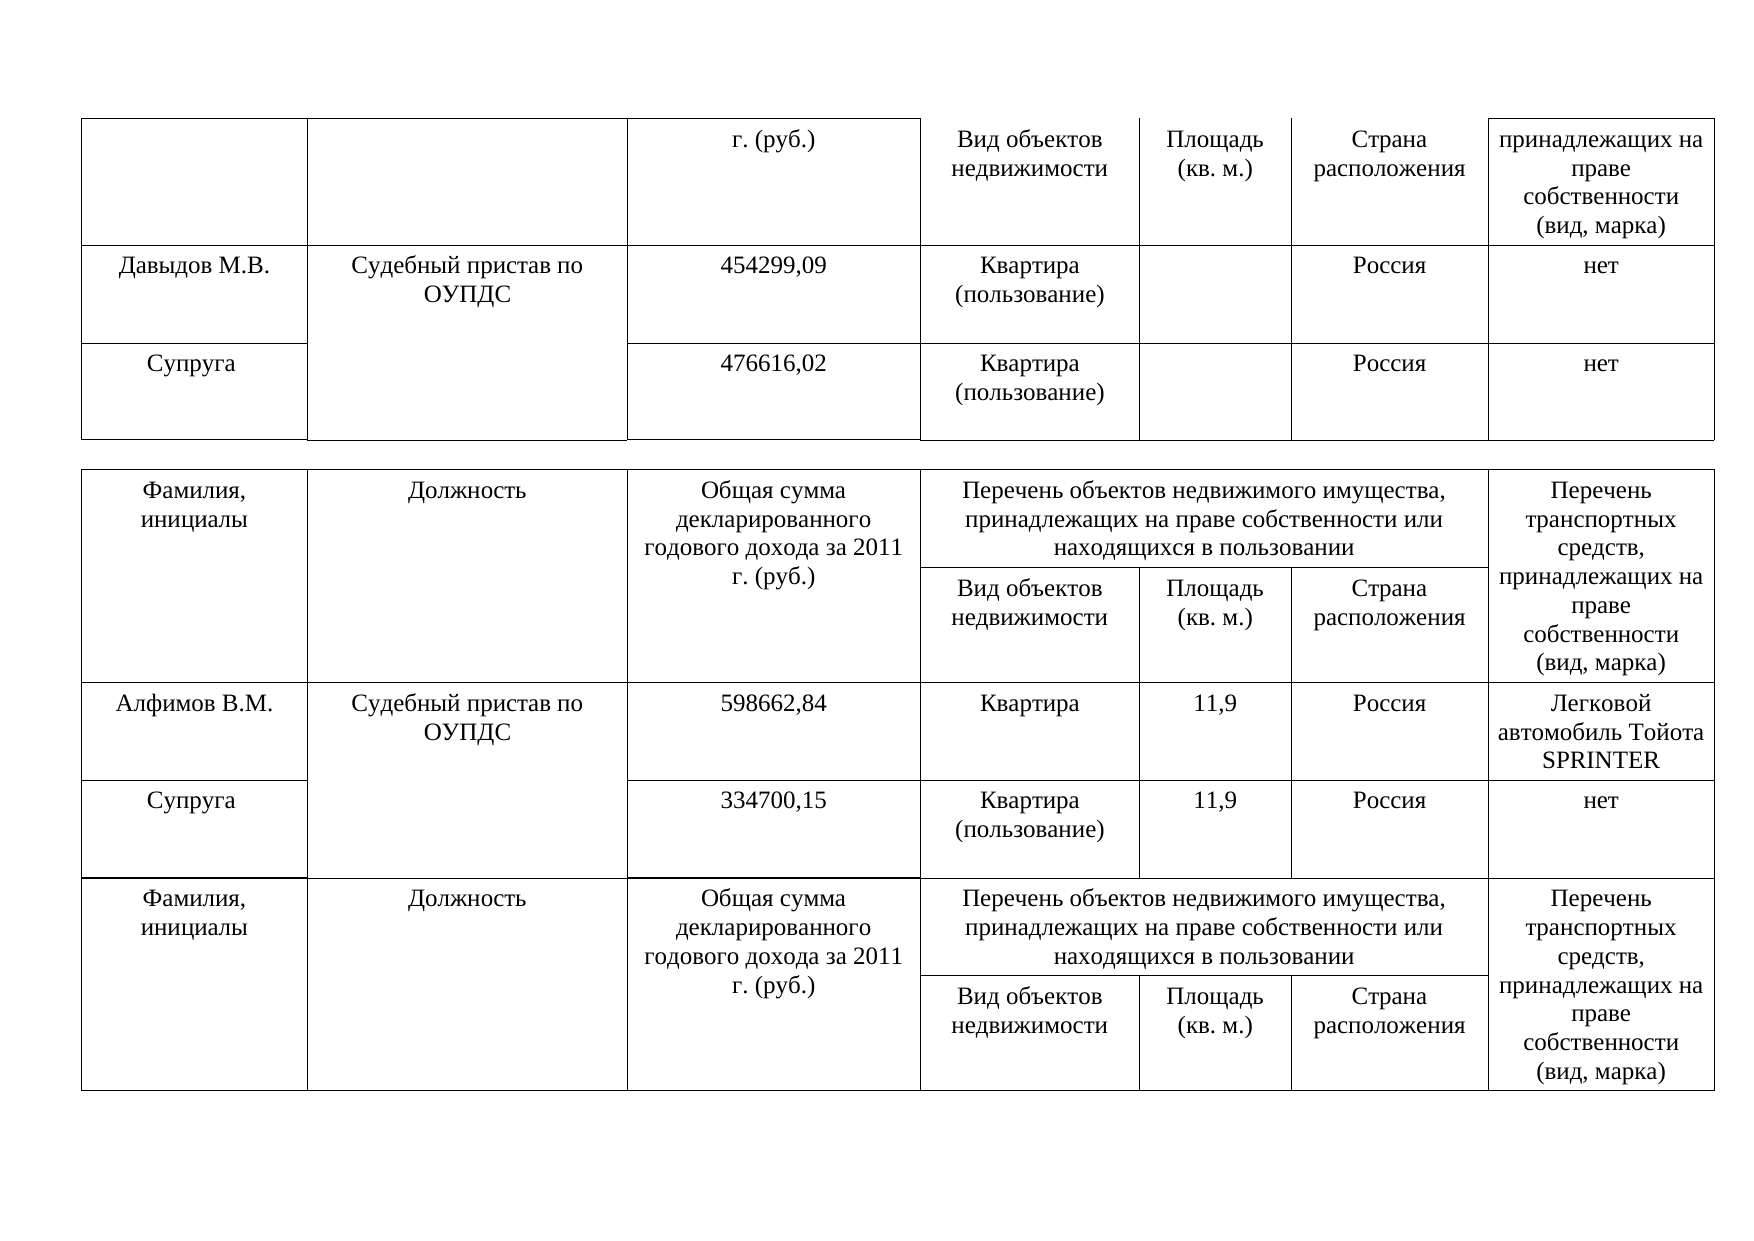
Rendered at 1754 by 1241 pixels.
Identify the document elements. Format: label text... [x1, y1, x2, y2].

table_cell 454299,09 [628, 246, 920, 343]
table_header принадлежащих на праве собственности (вид, марка) [1489, 119, 1714, 245]
table_cell Квартира (пользование) [921, 246, 1139, 343]
table_header Должность [308, 470, 627, 682]
table_cell нет [1489, 781, 1714, 878]
table_cell Судебный пристав по ОУПДС [308, 683, 627, 878]
table_header Перечень объектов недвижимого имущества, принадлежащих на праве собственности или находящихся в пользовании [921, 879, 1488, 975]
table_cell 476616,02 [628, 344, 920, 439]
table_cell Страна расположения [1292, 118, 1488, 245]
table_cell Страна расположения [1292, 568, 1488, 682]
table_header [308, 119, 627, 245]
table_cell Россия [1292, 781, 1488, 878]
table_cell Легковой автомобиль Тойота SPRINTER [1489, 683, 1714, 780]
table_cell Страна расположения [1292, 976, 1488, 1090]
table_header Общая сумма декларированного годового дохода за 2011 г. (руб.) [628, 470, 920, 682]
table_cell 598662,84 [628, 683, 920, 780]
table_cell Вид объектов недвижимости [921, 568, 1139, 682]
table_cell Вид объектов недвижимости [921, 118, 1139, 245]
table_cell Квартира (пользование) [921, 781, 1139, 878]
table_cell [1140, 344, 1291, 440]
table_cell Россия [1292, 246, 1488, 343]
table_cell 334700,15 [628, 781, 920, 877]
table_cell Алфимов В.М. [82, 683, 307, 780]
table_header Должность [308, 879, 627, 1090]
table_cell Квартира [921, 683, 1139, 780]
table_cell [1140, 246, 1291, 343]
table_cell нет [1489, 246, 1714, 343]
table_cell Супруга [82, 781, 307, 877]
table_header Фамилия, инициалы [82, 470, 307, 682]
table_header г. (руб.) [628, 119, 920, 245]
table_header Перечень транспортных средств, принадлежащих на праве собственности (вид, марка) [1489, 470, 1714, 682]
table_cell 11,9 [1140, 683, 1291, 780]
table_header Общая сумма декларированного годового дохода за 2011 г. (руб.) [628, 879, 920, 1090]
table_header Перечень транспортных средств, принадлежащих на праве собственности (вид, марка) [1489, 879, 1714, 1090]
table_cell Россия [1292, 344, 1488, 440]
table_cell Вид объектов недвижимости [921, 976, 1139, 1090]
table_cell Судебный пристав по ОУПДС [308, 246, 627, 440]
table_cell Давыдов М.В. [82, 246, 307, 343]
table_cell Россия [1292, 683, 1488, 780]
table_cell Площадь (кв. м.) [1140, 568, 1291, 682]
table_cell Квартира (пользование) [921, 344, 1139, 440]
table_cell 11,9 [1140, 781, 1291, 878]
table_cell нет [1489, 344, 1714, 440]
table_cell Площадь (кв. м.) [1140, 118, 1291, 245]
table_header Фамилия, инициалы [82, 879, 307, 1090]
table_cell Супруга [82, 344, 307, 439]
table_header [82, 119, 307, 245]
table_cell Площадь (кв. м.) [1140, 976, 1291, 1090]
table_header Перечень объектов недвижимого имущества, принадлежащих на праве собственности или находящихся в пользовании [921, 470, 1488, 567]
